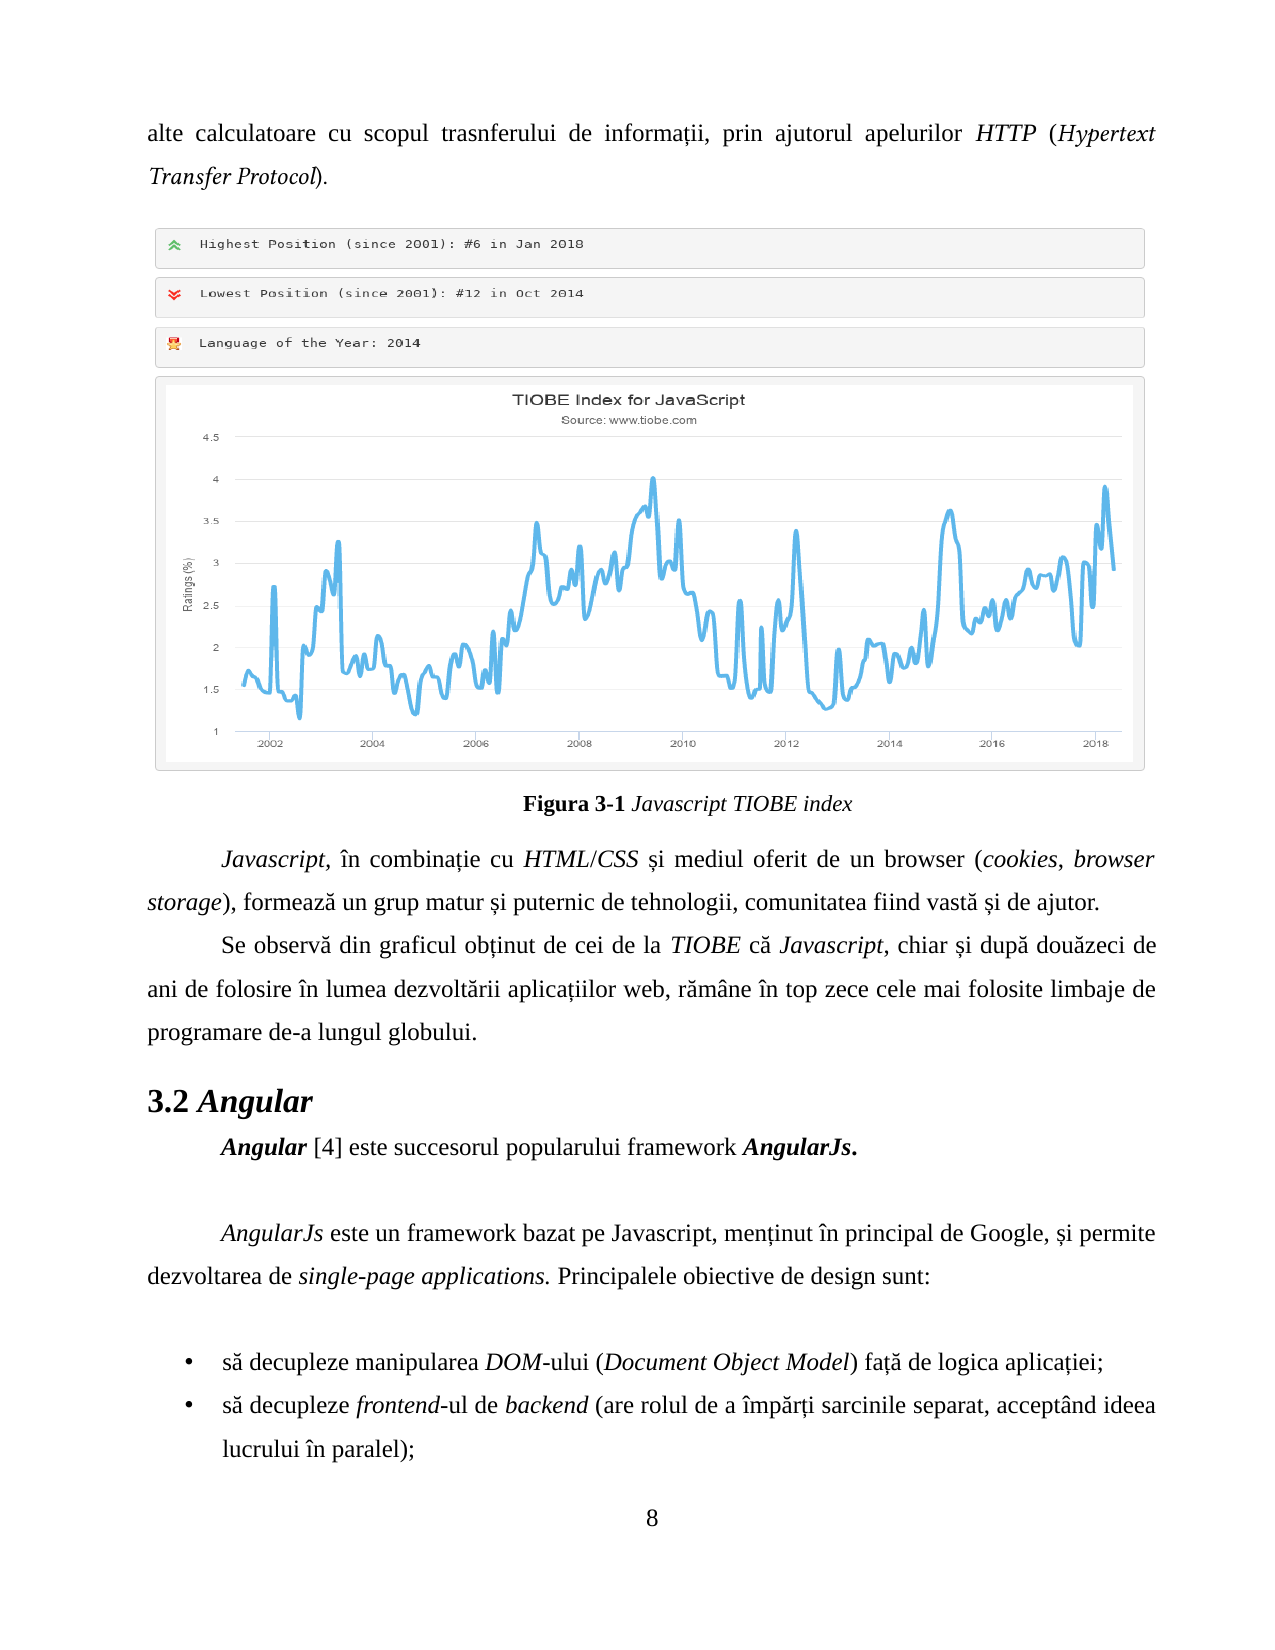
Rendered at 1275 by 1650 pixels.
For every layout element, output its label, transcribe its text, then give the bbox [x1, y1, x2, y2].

subtitle 3.2 Angular [147, 1081, 1157, 1119]
text alte calculatoare cu scopul trasnferului de informații, prin ajutorul apelurilor HTTP (Hypertext Transfer Protocol). [147, 118, 1157, 190]
text Javascript, în combinație cu HTML/CSS și mediul oferit de un browser (cookies, browser storage), formează un grup matur și puternic de tehnologii, comunitatea fiind vastă și de ajutor. [147, 844, 1157, 916]
text AngularJs este un framework bazat pe Javascript, menținut în principal de Google, și permite dezvoltarea de single-page applications. Principalele obiective de design sunt: [147, 1218, 1157, 1290]
picture [147, 219, 1157, 777]
text Angular [4] este succesorul popularului framework AngularJs. [147, 1132, 1157, 1161]
text Se observă din graficul obținut de cei de la TIOBE că Javascript, chiar și după douăzeci de ani de folosire în lumea dezvoltării aplicațiilor web, rămâne în top zece cele mai folosite limbaje de programare de-a lungul globului. [147, 931, 1157, 1046]
list să decupleze manipularea DOM-ului (Document Object Model) față de logica aplicației; [184, 1347, 1157, 1376]
text Figura 3-1 Javascript TIOBE index [147, 777, 1157, 817]
list să decupleze frontend-ul de backend (are rolul de a împărți sarcinile separat, acceptând ideea lucrului în paralel); [184, 1391, 1157, 1462]
